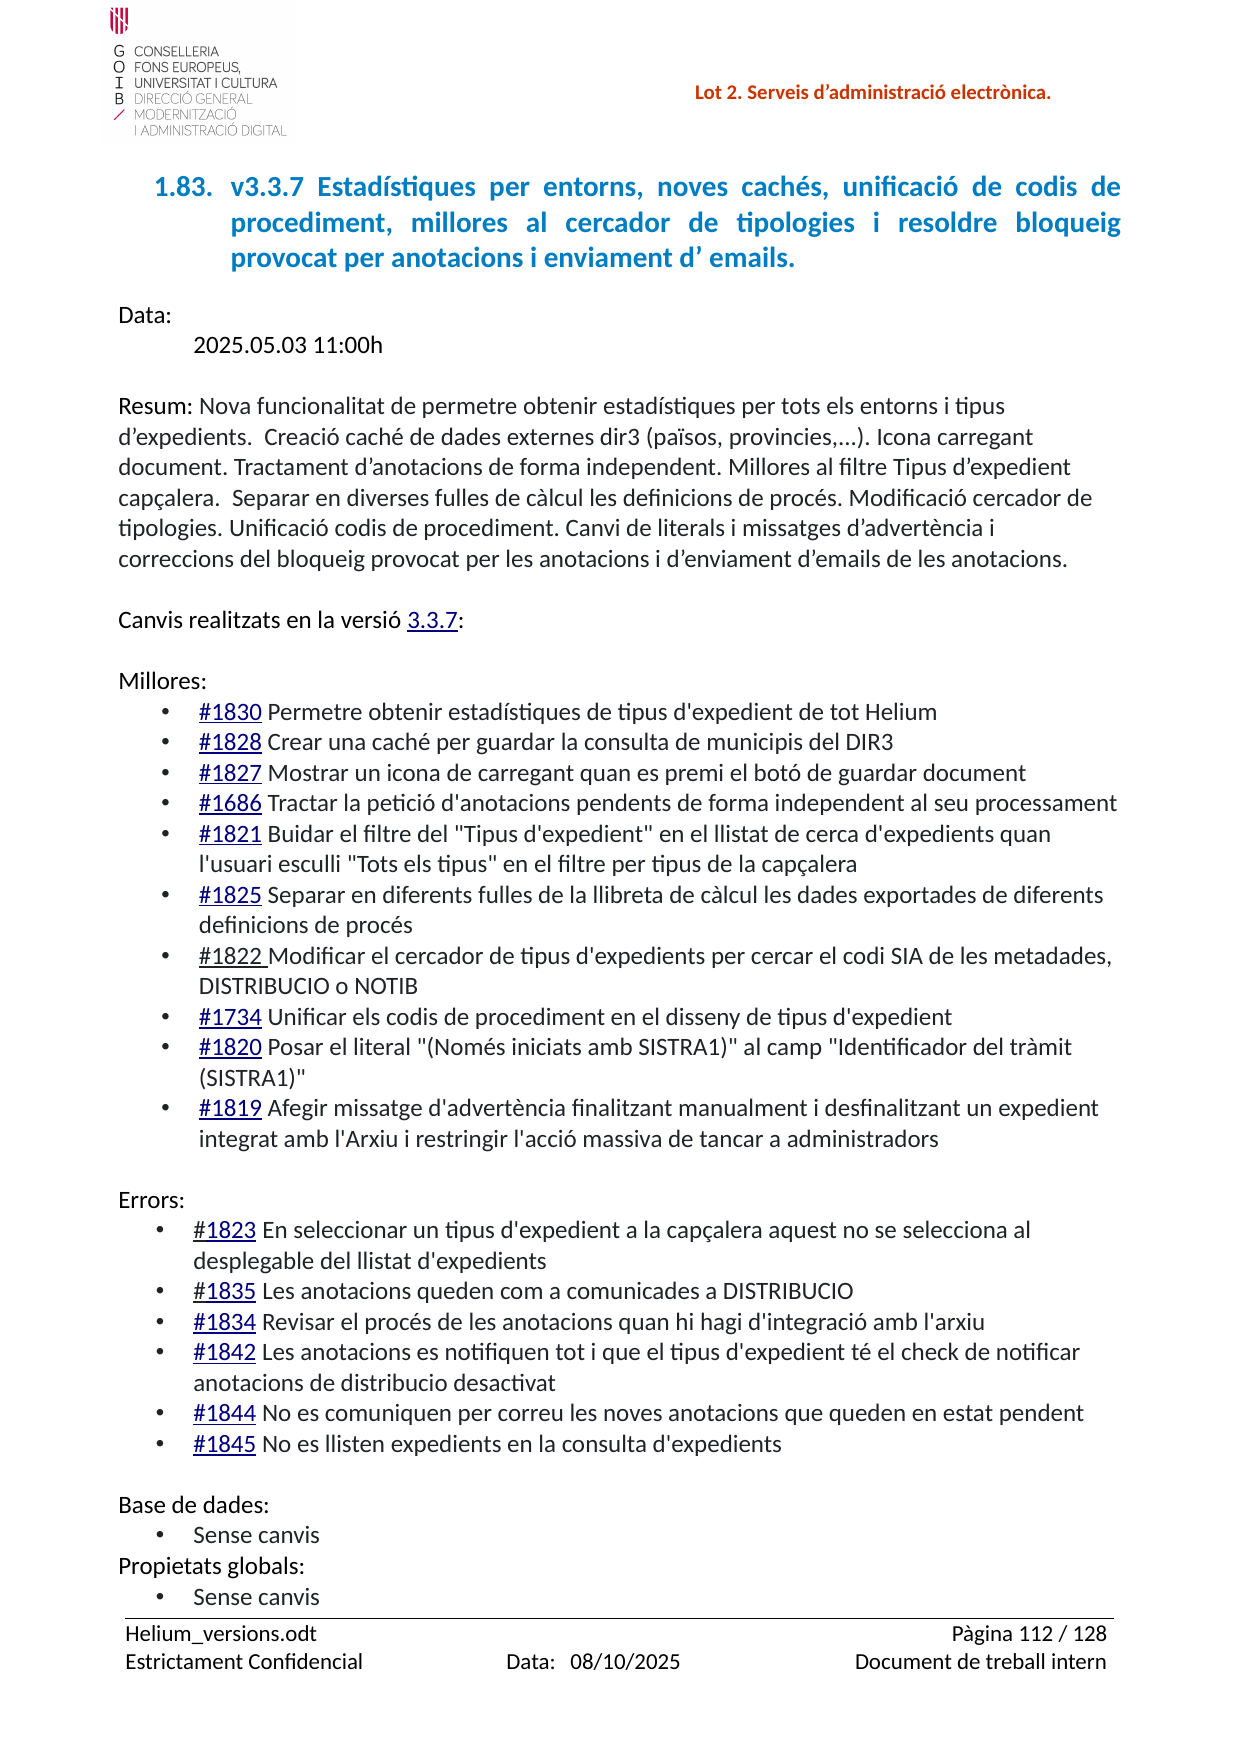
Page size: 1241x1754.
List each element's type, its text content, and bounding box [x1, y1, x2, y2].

text Canvis realitzats en la versió 3.3.7: [118, 604, 1122, 634]
list #1845 No es llisten expedients en la consulta d'expedients [156, 1428, 1122, 1459]
list Sense canvis [156, 1520, 1122, 1550]
list #1823 En seleccionar un tipus d'expedient a la capçalera aquest no se selecciona al desplegable del llistat d'expedients [156, 1214, 1122, 1276]
text Millores: [118, 665, 1122, 696]
list #1835 Les anotacions queden com a comunicades a DISTRIBUCIO [156, 1276, 1122, 1306]
picture [100, 0, 297, 144]
list #1686 Tractar la petició d'anotacions pendents de forma independent al seu processament [161, 787, 1122, 818]
list #1827 Mostrar un icona de carregant quan es premi el botó de guardar document [161, 757, 1122, 787]
text Base de dades: [118, 1489, 1122, 1520]
list #1828 Crear una caché per guardar la consulta de municipis del DIR3 [161, 726, 1122, 757]
list #1844 No es comuniquen per correu les noves anotacions que queden en estat pendent [156, 1398, 1122, 1428]
list #1819 Afegir missatge d'advertència finalitzant manualment i desfinalitzant un expedient integrat amb l'Arxiu i restringir l'acció massiva de tancar a administradors [161, 1092, 1122, 1153]
text Propietats globals: [118, 1550, 1122, 1581]
list #1821 Buidar el filtre del "Tipus d'expedient" en el llistat de cerca d'expedients quan l'usuari esculli "Tots els tipus" en el filtre per tipus de la capçalera [161, 818, 1122, 879]
list #1820 Posar el literal "(Només iniciats amb SISTRA1)" al camp "Identificador del tràmit (SISTRA1)" [161, 1031, 1122, 1092]
list #1842 Les anotacions es notifiquen tot i que el tipus d'expedient té el check de notificar anotacions de distribucio desactivat [156, 1337, 1122, 1398]
list #1825 Separar en diferents fulles de la llibreta de càlcul les dades exportades de diferents definicions de procés [161, 879, 1122, 940]
list #1830 Permetre obtenir estadístiques de tipus d'expedient de tot Helium [161, 696, 1122, 726]
list #1734 Unificar els codis de procediment en el disseny de tipus d'expedient [161, 1001, 1122, 1031]
text Resum: Nova funcionalitat de permetre obtenir estadístiques per tots els entorns i tipus d’expedients. Creació caché de dades externes dir3 (països, provincies,...). Icona carregant document. Tractament d’anotacions de forma independent. Millores al filtre Tipus d’expedient capçalera. Separar en diverses fulles de càlcul les definicions de procés. Modificació cercador de tipologies. Unificació codis de procediment. Canvi de literals i missatges d’advertència i correccions del bloqueig provocat per les anotacions i d’enviament d’emails de les anotacions. [118, 390, 1122, 573]
list #1834 Revisar el procés de les anotacions quan hi hagi d'integració amb l'arxiu [156, 1306, 1122, 1337]
list Sense canvis [156, 1581, 1122, 1611]
list #1822 Modificar el cercador de tipus d'expedients per cercar el codi SIA de les metadades, DISTRIBUCIO o NOTIB [161, 940, 1122, 1001]
text Data: [118, 299, 1122, 329]
subtitle v3.3.7 Estadístiques per entorns, noves cachés, unificació de codis de procediment, millores al cercador de tipologies i resoldre bloqueig provocat per anotacions i enviament d’ emails. [153, 168, 1122, 275]
text Errors: [118, 1184, 1122, 1214]
text 2025.05.03 11:00h [118, 329, 1122, 360]
